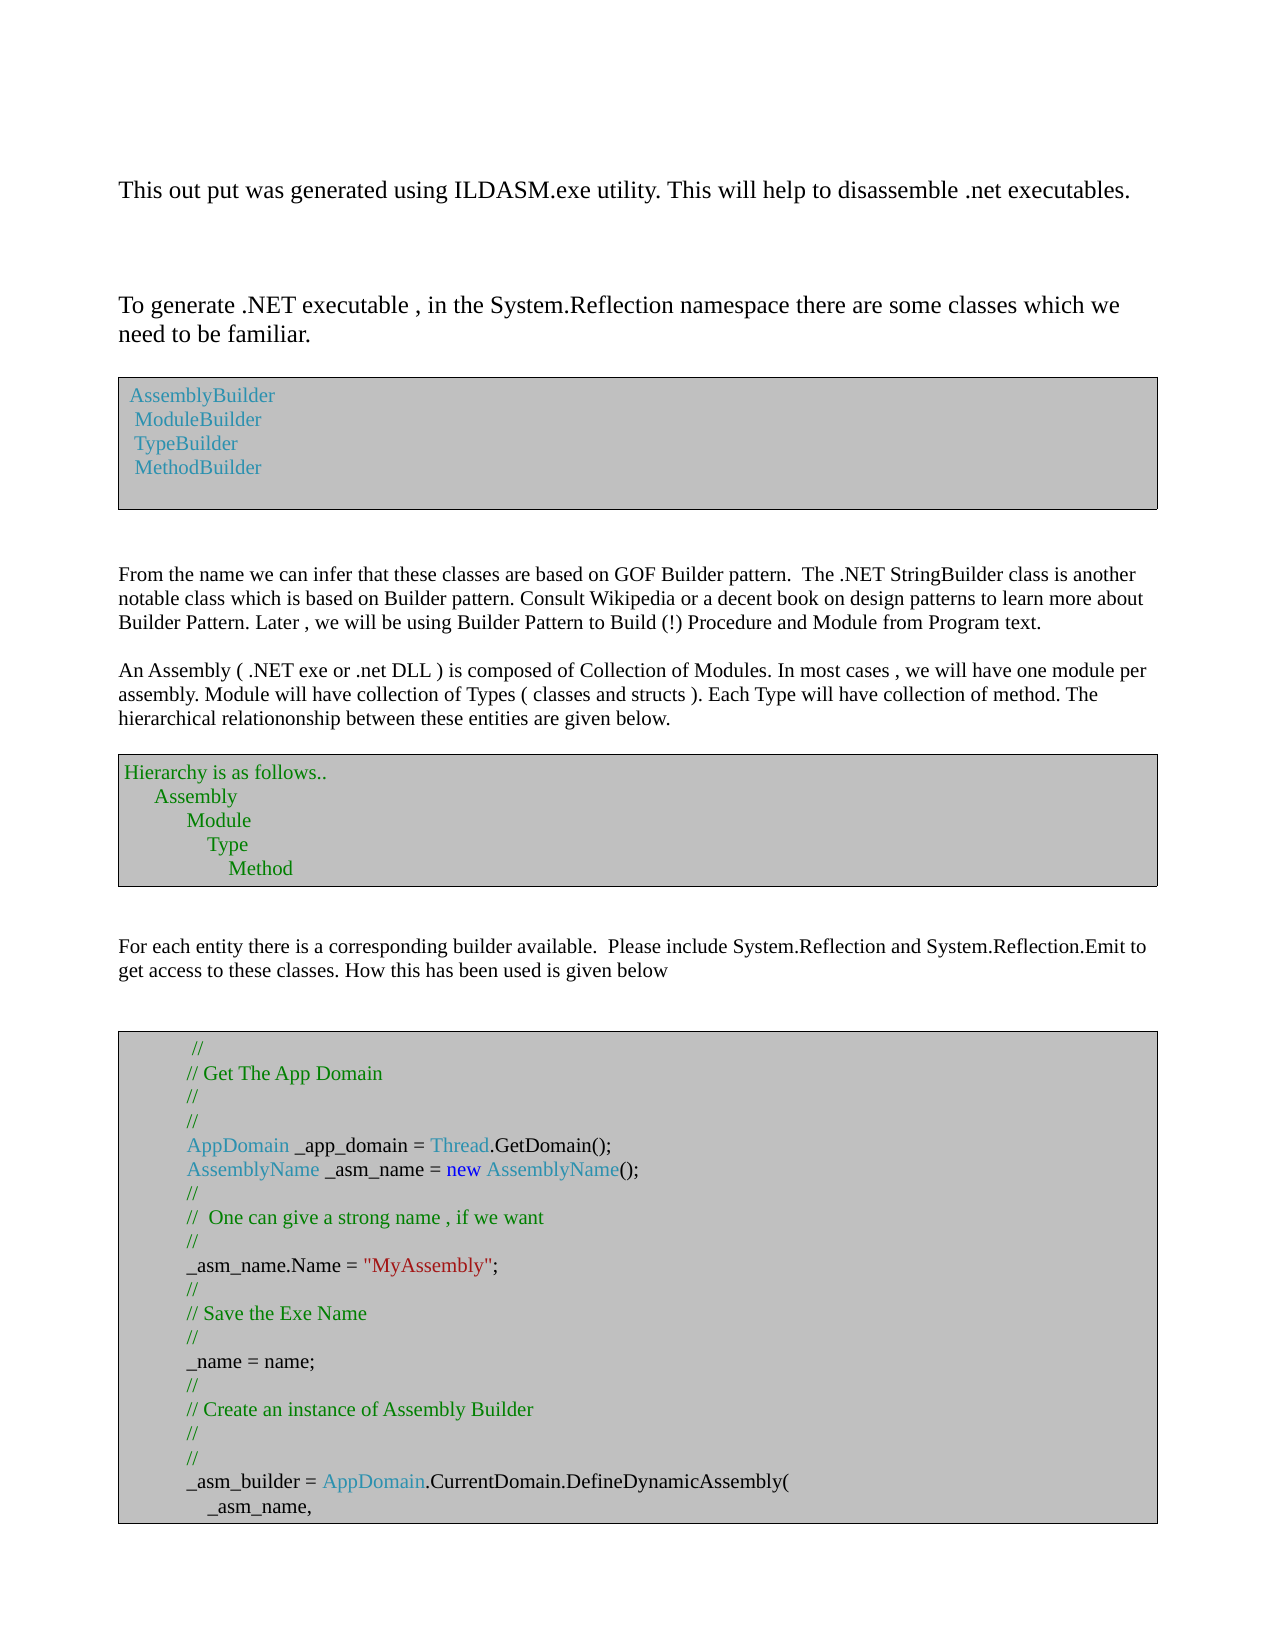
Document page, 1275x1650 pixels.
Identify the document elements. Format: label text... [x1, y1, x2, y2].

text This out put was generated using ILDASM.exe utility. This will help to disassemble .net executables. [118, 176, 1157, 204]
table_header AssemblyBuilder ModuleBuilder TypeBuilder MethodBuilder [119, 378, 1157, 509]
table_header // // Get The App Domain // // AppDomain _app_domain = Thread.GetDomain(); AssemblyName _asm_name = new AssemblyName(); // // One can give a strong name , if we want // _asm_name.Name = "MyAssembly"; // // Save the Exe Name // _name = name; // // Create an instance of Assembly Builder // // _asm_builder = AppDomain.CurrentDomain.DefineDynamicAssembly( _asm_name, [119, 1032, 1157, 1523]
text From the name we can infer that these classes are based on GOF Builder pattern. The .NET StringBuilder class is another notable class which is based on Builder pattern. Consult Wikipedia or a decent book on design patterns to learn more about Builder Pattern. Later , we will be using Builder Pattern to Build (!) Procedure and Module from Program text. [118, 562, 1157, 634]
text To generate .NET executable , in the System.Reflection namespace there are some classes which we need to be familiar. [118, 291, 1157, 348]
table_header Hierarchy is as follows.. Assembly Module Type Method [119, 755, 1157, 886]
text For each entity there is a corresponding builder available. Please include System.Reflection and System.Reflection.Emit to get access to these classes. How this has been used is given below [118, 934, 1157, 982]
text An Assembly ( .NET exe or .net DLL ) is composed of Collection of Modules. In most cases , we will have one module per assembly. Module will have collection of Types ( classes and structs ). Each Type will have collection of method. The hierarchical relationonship between these entities are given below. [118, 658, 1157, 730]
